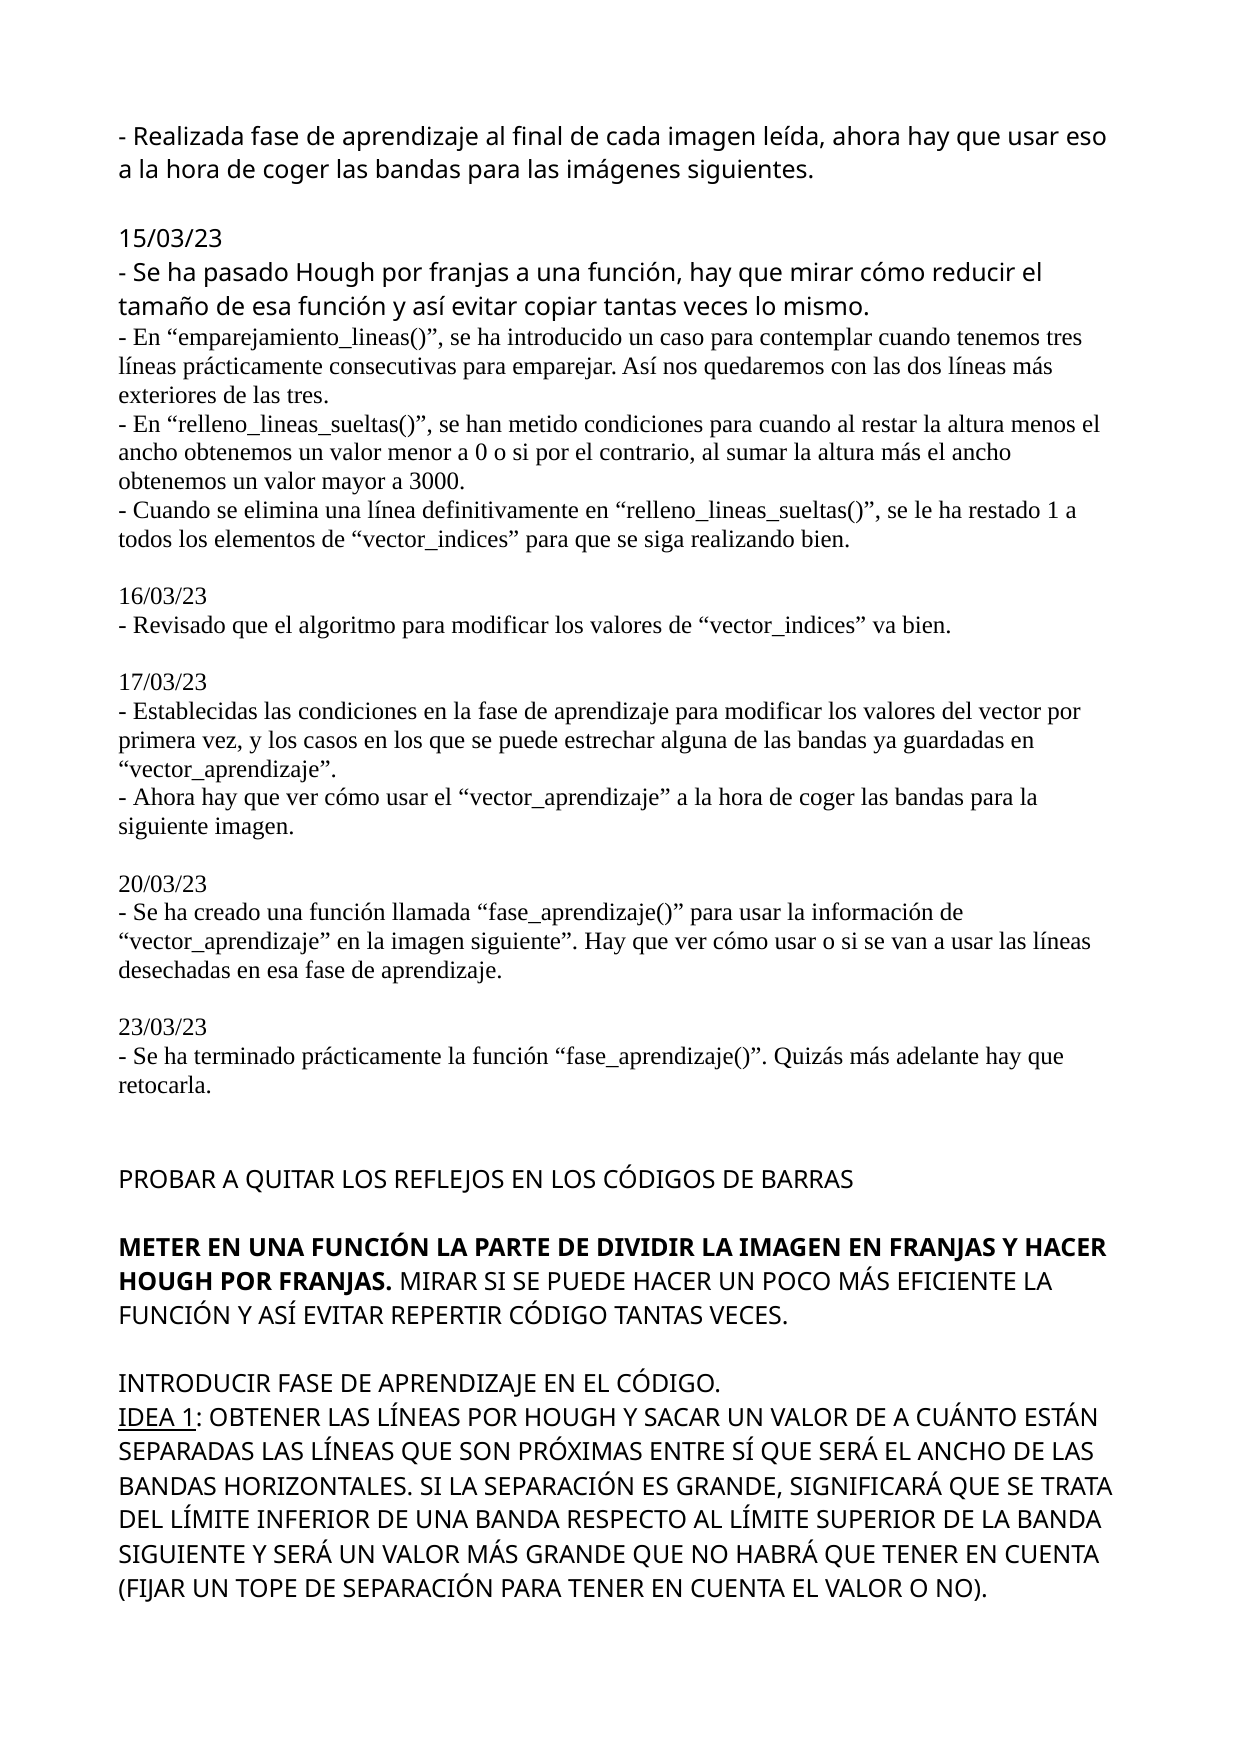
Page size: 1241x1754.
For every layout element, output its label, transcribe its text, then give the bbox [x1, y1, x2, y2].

text 23/03/23 [118, 1012, 1122, 1041]
text - Cuando se elimina una línea definitivamente en “relleno_lineas_sueltas()”, se le ha restado 1 a todos los elementos de “vector_indices” para que se siga realizando bien. [118, 495, 1122, 552]
text - Revisado que el algoritmo para modificar los valores de “vector_indices” va bien. [118, 610, 1122, 639]
text IDEA 1: OBTENER LAS LÍNEAS POR HOUGH Y SACAR UN VALOR DE A CUÁNTO ESTÁN SEPARADAS LAS LÍNEAS QUE SON PRÓXIMAS ENTRE SÍ QUE SERÁ EL ANCHO DE LAS BANDAS HORIZONTALES. SI LA SEPARACIÓN ES GRANDE, SIGNIFICARÁ QUE SE TRATA DEL LÍMITE INFERIOR DE UNA BANDA RESPECTO AL LÍMITE SUPERIOR DE LA BANDA SIGUIENTE Y SERÁ UN VALOR MÁS GRANDE QUE NO HABRÁ QUE TENER EN CUENTA (FIJAR UN TOPE DE SEPARACIÓN PARA TENER EN CUENTA EL VALOR O NO). [118, 1400, 1122, 1604]
text 17/03/23 [118, 667, 1122, 696]
text METER EN UNA FUNCIÓN LA PARTE DE DIVIDIR LA IMAGEN EN FRANJAS Y HACER HOUGH POR FRANJAS. MIRAR SI SE PUEDE HACER UN POCO MÁS EFICIENTE LA FUNCIÓN Y ASÍ EVITAR REPERTIR CÓDIGO TANTAS VECES. [118, 1230, 1122, 1332]
text 20/03/23 [118, 869, 1122, 897]
text 16/03/23 [118, 581, 1122, 610]
text - Se ha creado una función llamada “fase_aprendizaje()” para usar la información de “vector_aprendizaje” en la imagen siguiente”. Hay que ver cómo usar o si se van a usar las líneas desechadas en esa fase de aprendizaje. [118, 897, 1122, 984]
text - Realizada fase de aprendizaje al final de cada imagen leída, ahora hay que usar eso a la hora de coger las bandas para las imágenes siguientes. [118, 118, 1122, 186]
text INTRODUCIR FASE DE APRENDIZAJE EN EL CÓDIGO. [118, 1366, 1122, 1400]
text - Ahora hay que ver cómo usar el “vector_aprendizaje” a la hora de coger las bandas para la siguiente imagen. [118, 782, 1122, 840]
text 15/03/23 [118, 220, 1122, 254]
text - Se ha pasado Hough por franjas a una función, hay que mirar cómo reducir el tamaño de esa función y así evitar copiar tantas veces lo mismo. [118, 254, 1122, 322]
text PROBAR A QUITAR LOS REFLEJOS EN LOS CÓDIGOS DE BARRAS [118, 1162, 1122, 1196]
text - En “relleno_lineas_sueltas()”, se han metido condiciones para cuando al restar la altura menos el ancho obtenemos un valor menor a 0 o si por el contrario, al sumar la altura más el ancho obtenemos un valor mayor a 3000. [118, 409, 1122, 495]
text - Establecidas las condiciones en la fase de aprendizaje para modificar los valores del vector por primera vez, y los casos en los que se puede estrechar alguna de las bandas ya guardadas en “vector_aprendizaje”. [118, 696, 1122, 782]
text - En “emparejamiento_lineas()”, se ha introducido un caso para contemplar cuando tenemos tres líneas prácticamente consecutivas para emparejar. Así nos quedaremos con las dos líneas más exteriores de las tres. [118, 322, 1122, 409]
text - Se ha terminado prácticamente la función “fase_aprendizaje()”. Quizás más adelante hay que retocarla. [118, 1041, 1122, 1099]
